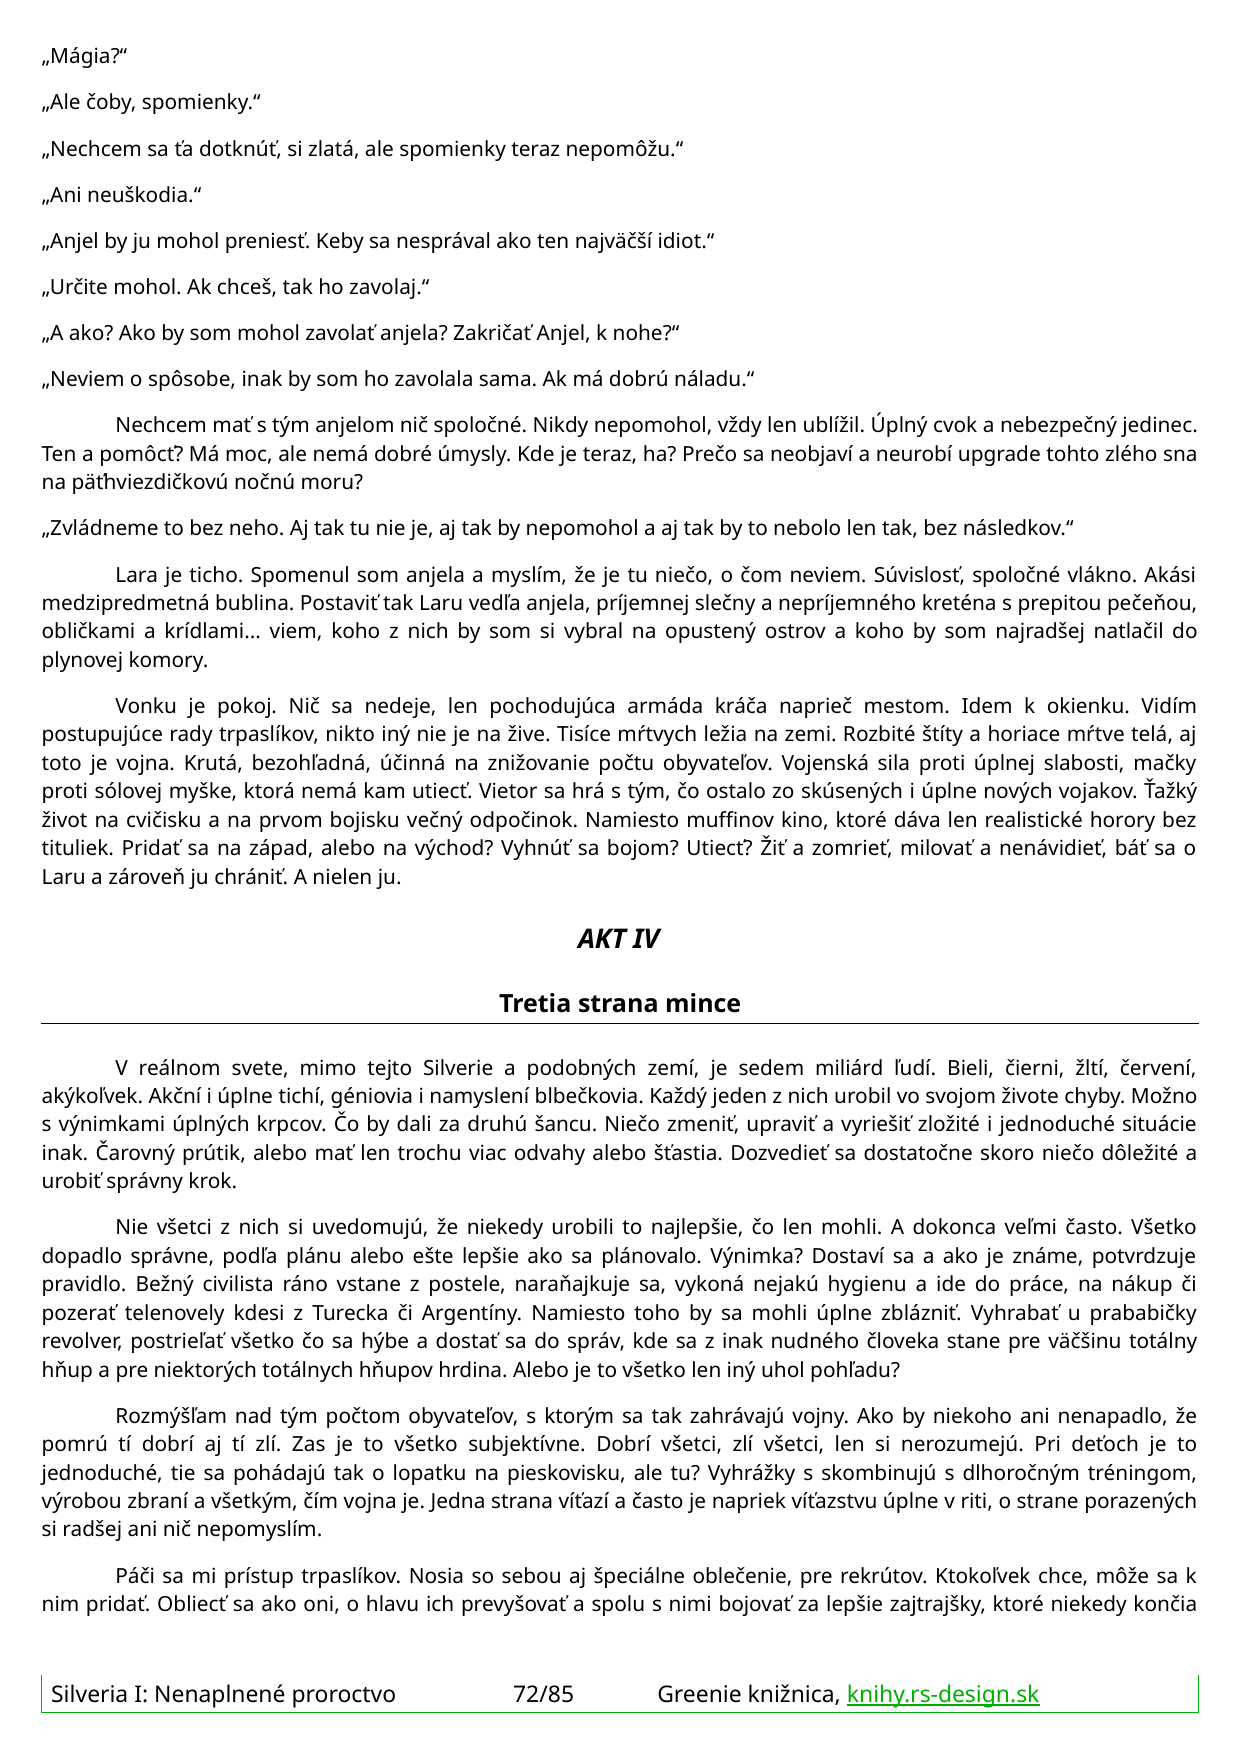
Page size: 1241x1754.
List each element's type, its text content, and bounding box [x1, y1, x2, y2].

text Nechcem mať s tým anjelom nič spoločné. Nikdy nepomohol, vždy len ublížil. Úplný cvok a nebezpečný jedinec. Ten a pomôcť? Má moc, ale nemá dobré úmysly. Kde je teraz, ha? Prečo sa neobjaví a neurobí upgrade tohto zlého sna na päťhviezdičkovú nočnú moru? [41, 411, 1199, 496]
text „A ako? Ako by som mohol zavolať anjela? Zakričať Anjel, k nohe?“ [41, 318, 1199, 347]
text „Mágia?“ [41, 41, 1199, 70]
text Vonku je pokoj. Nič sa nedeje, len pochodujúca armáda kráča naprieč mestom. Idem k okienku. Vidím postupujúce rady trpaslíkov, nikto iný nie je na žive. Tisíce mŕtvych ležia na zemi. Rozbité štíty a horiace mŕtve telá, aj toto je vojna. Krutá, bezohľadná, účinná na znižovanie počtu obyvateľov. Vojenská sila proti úplnej slabosti, mačky proti sólovej myške, ktorá nemá kam utiecť. Vietor sa hrá s tým, čo ostalo zo skúsených i úplne nových vojakov. Ťažký život na cvičisku a na prvom bojisku večný odpočinok. Namiesto muffinov kino, ktoré dáva len realistické horory bez tituliek. Pridať sa na západ, alebo na východ? Vyhnúť sa bojom? Utiecť? Žiť a zomrieť, milovať a nenávidieť, báť sa o Laru a zároveň ju chrániť. A nielen ju. [41, 691, 1199, 890]
text Páči sa mi prístup trpaslíkov. Nosia so sebou aj špeciálne oblečenie, pre rekrútov. Ktokoľvek chce, môže sa k nim pridať. Obliecť sa ako oni, o hlavu ich prevyšovať a spolu s nimi bojovať za lepšie zajtrajšky, ktoré niekedy končia [41, 1561, 1199, 1618]
text „Ale čoby, spomienky.“ [41, 87, 1199, 116]
text „Zvládneme to bez neho. Aj tak tu nie je, aj tak by nepomohol a aj tak by to nebolo len tak, bez následkov.“ [41, 513, 1199, 542]
text Rozmýšľam nad tým počtom obyvateľov, s ktorým sa tak zahrávajú vojny. Ako by niekoho ani nenapadlo, že pomrú tí dobrí aj tí zlí. Zas je to všetko subjektívne. Dobrí všetci, zlí všetci, len si nerozumejú. Pri deťoch je to jednoduché, tie sa pohádajú tak o lopatku na pieskovisku, ale tu? Vyhrážky s skombinujú s dlhoročným tréningom, výrobou zbraní a všetkým, čím vojna je. Jedna strana víťazí a často je napriek víťazstvu úplne v riti, o strane porazených si radšej ani nič nepomyslím. [41, 1401, 1199, 1543]
text Lara je ticho. Spomenul som anjela a myslím, že je tu niečo, o čom neviem. Súvislosť, spoločné vlákno. Akási medzipredmetná bublina. Postaviť tak Laru vedľa anjela, príjemnej slečny a nepríjemného kreténa s prepitou pečeňou, obličkami a krídlami... viem, koho z nich by som si vybral na opustený ostrov a koho by som najradšej natlačil do plynovej komory. [41, 560, 1199, 673]
text Nie všetci z nich si uvedomujú, že niekedy urobili to najlepšie, čo len mohli. A dokonca veľmi často. Všetko dopadlo správne, podľa plánu alebo ešte lepšie ako sa plánovalo. Výnimka? Dostaví sa a ako je známe, potvrdzuje pravidlo. Bežný civilista ráno vstane z postele, naraňajkuje sa, vykoná nejakú hygienu a ide do práce, na nákup či pozerať telenovely kdesi z Turecka či Argentíny. Namiesto toho by sa mohli úplne zblázniť. Vyhrabať u prababičky revolver, postrieľať všetko čo sa hýbe a dostať sa do správ, kde sa z inak nudného človeka stane pre väčšinu totálny hňup a pre niektorých totálnych hňupov hrdina. Alebo je to všetko len iný uhol pohľadu? [41, 1212, 1199, 1383]
text „Anjel by ju mohol preniesť. Keby sa nesprával ako ten najväčší idiot.“ [41, 226, 1199, 254]
subtitle Tretia strana mince [41, 983, 1199, 1023]
text „Neviem o spôsobe, inak by som ho zavolala sama. Ak má dobrú náladu.“ [41, 364, 1199, 393]
text V reálnom svete, mimo tejto Silverie a podobných zemí, je sedem miliárd ľudí. Bieli, čierni, žltí, červení, akýkoľvek. Akční i úplne tichí, géniovia i namyslení blbečkovia. Každý jeden z nich urobil vo svojom živote chyby. Možno s výnimkami úplných krpcov. Čo by dali za druhú šancu. Niečo zmeniť, upraviť a vyriešiť zložité i jednoduché situácie inak. Čarovný prútik, alebo mať len trochu viac odvahy alebo šťastia. Dozvedieť sa dostatočne skoro niečo dôležité a urobiť správny krok. [41, 1053, 1199, 1195]
text „Určite mohol. Ak chceš, tak ho zavolaj.“ [41, 272, 1199, 301]
subtitle AKT IV [41, 920, 1199, 957]
text „Ani neuškodia.“ [41, 180, 1199, 208]
text „Nechcem sa ťa dotknúť, si zlatá, ale spomienky teraz nepomôžu.“ [41, 134, 1199, 162]
